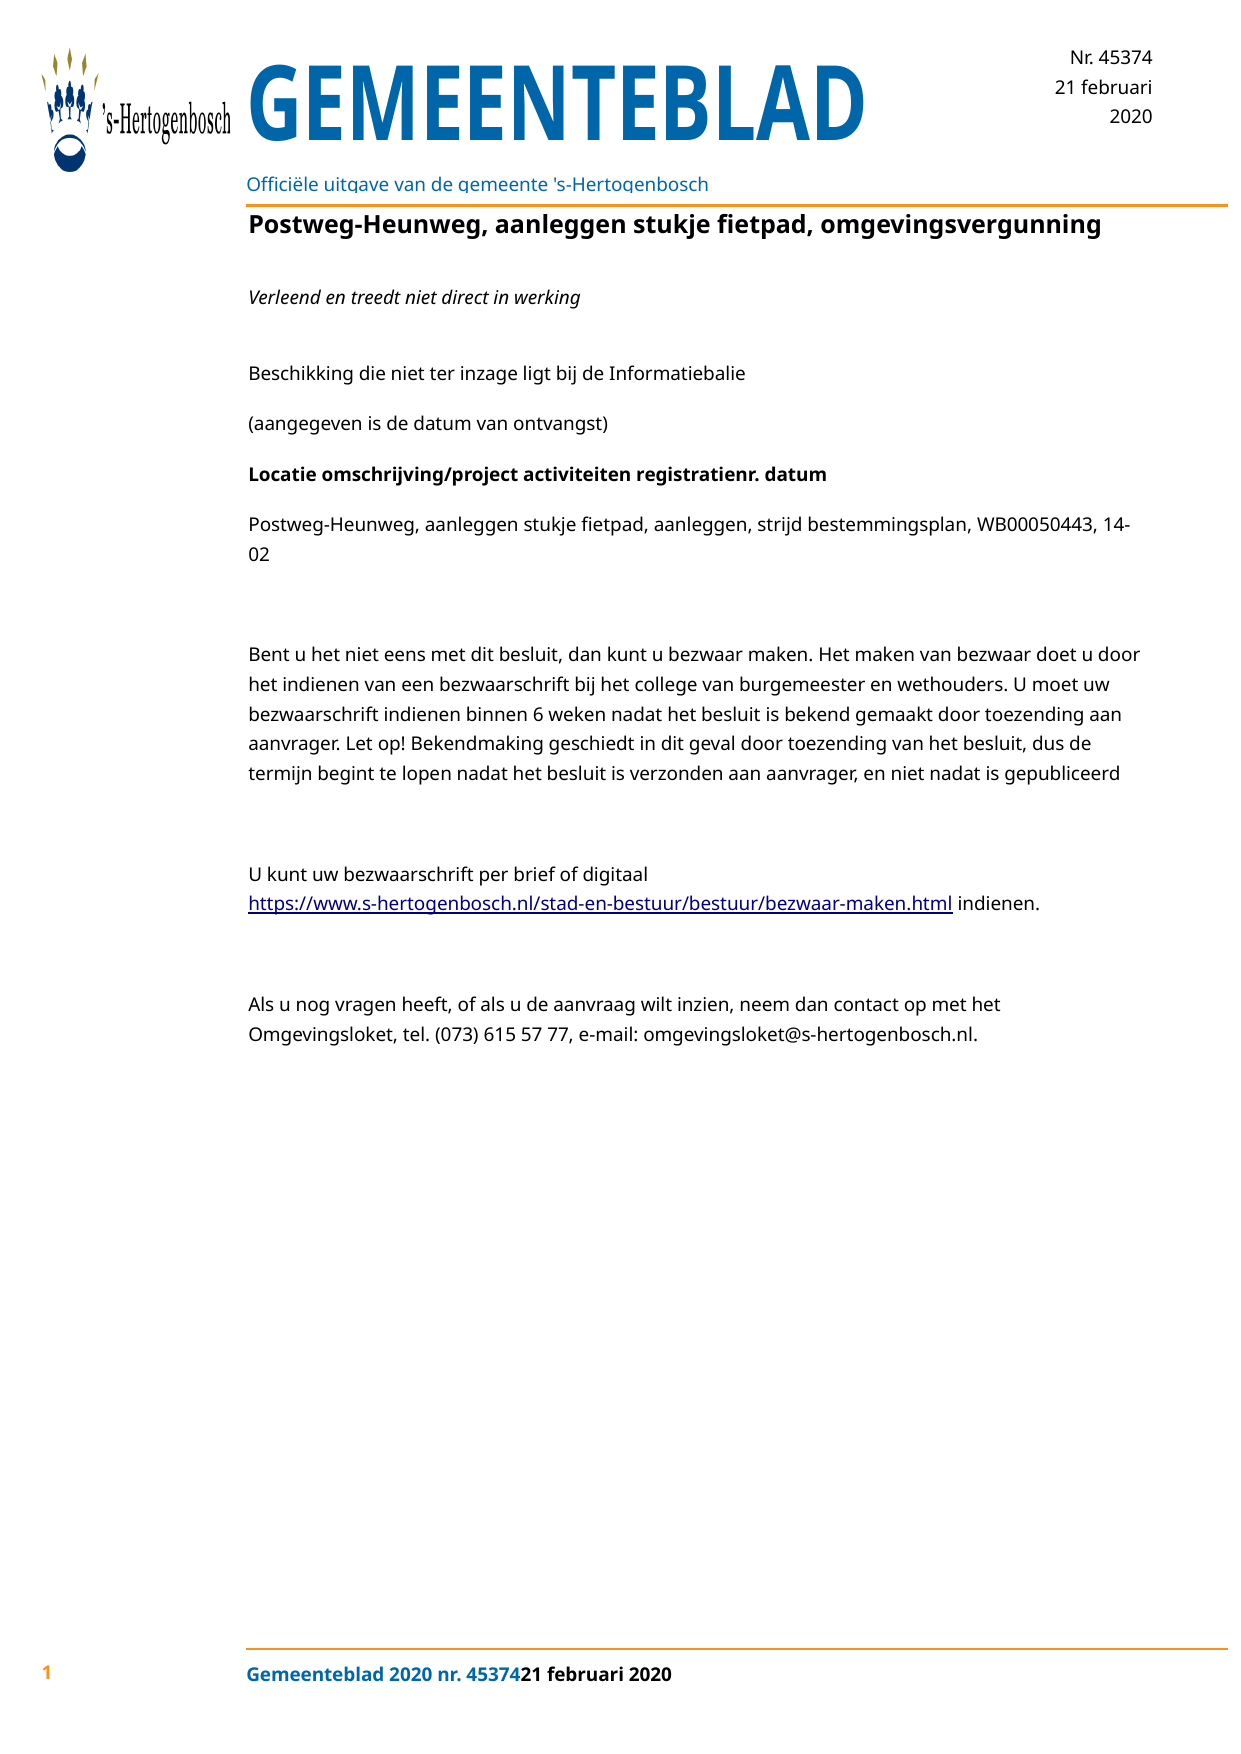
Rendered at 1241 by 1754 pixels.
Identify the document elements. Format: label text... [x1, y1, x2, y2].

text Verleend en treedt niet direct in werking [248, 284, 1152, 309]
text Beschikking die niet ter inzage ligt bij de Informatiebalie [248, 360, 1152, 386]
text U kunt uw bezwaarschrift per brief of digitaal https://www.s-hertogenbosch.nl/stad-en-bestuur/bestuur/bezwaar-maken.html indienen. [248, 861, 1152, 916]
text Postweg-Heunweg, aanleggen stukje fietpad, aanleggen, strijd bestemmingsplan, WB00050443, 14-02 [248, 511, 1152, 567]
picture [41, 47, 231, 172]
text Locatie omschrijving/project activiteiten registratienr. datum [248, 461, 1152, 487]
text Postweg-Heunweg, aanleggen stukje fietpad, omgevingsvergunning [248, 207, 1152, 241]
text (aangegeven is de datum van ontvangst) [248, 410, 1152, 436]
text Bent u het niet eens met dit besluit, dan kunt u bezwaar maken. Het maken van bezwaar doet u door het indienen van een bezwaarschrift bij het college van burgemeester en wethouders. U moet uw bezwaarschrift indienen binnen 6 weken nadat het besluit is bekend gemaakt door toezending aan aanvrager. Let op! Bekendmaking geschiedt in dit geval door toezending van het besluit, dus de termijn begint te lopen nadat het besluit is verzonden aan aanvrager, en niet nadat is gepubliceerd [248, 642, 1152, 786]
text Als u nog vragen heeft, of als u de aanvraag wilt inzien, neem dan contact op met het Omgevingsloket, tel. (073) 615 57 77, e-mail: omgevingsloket@s-hertogenbosch.nl. [248, 991, 1152, 1047]
